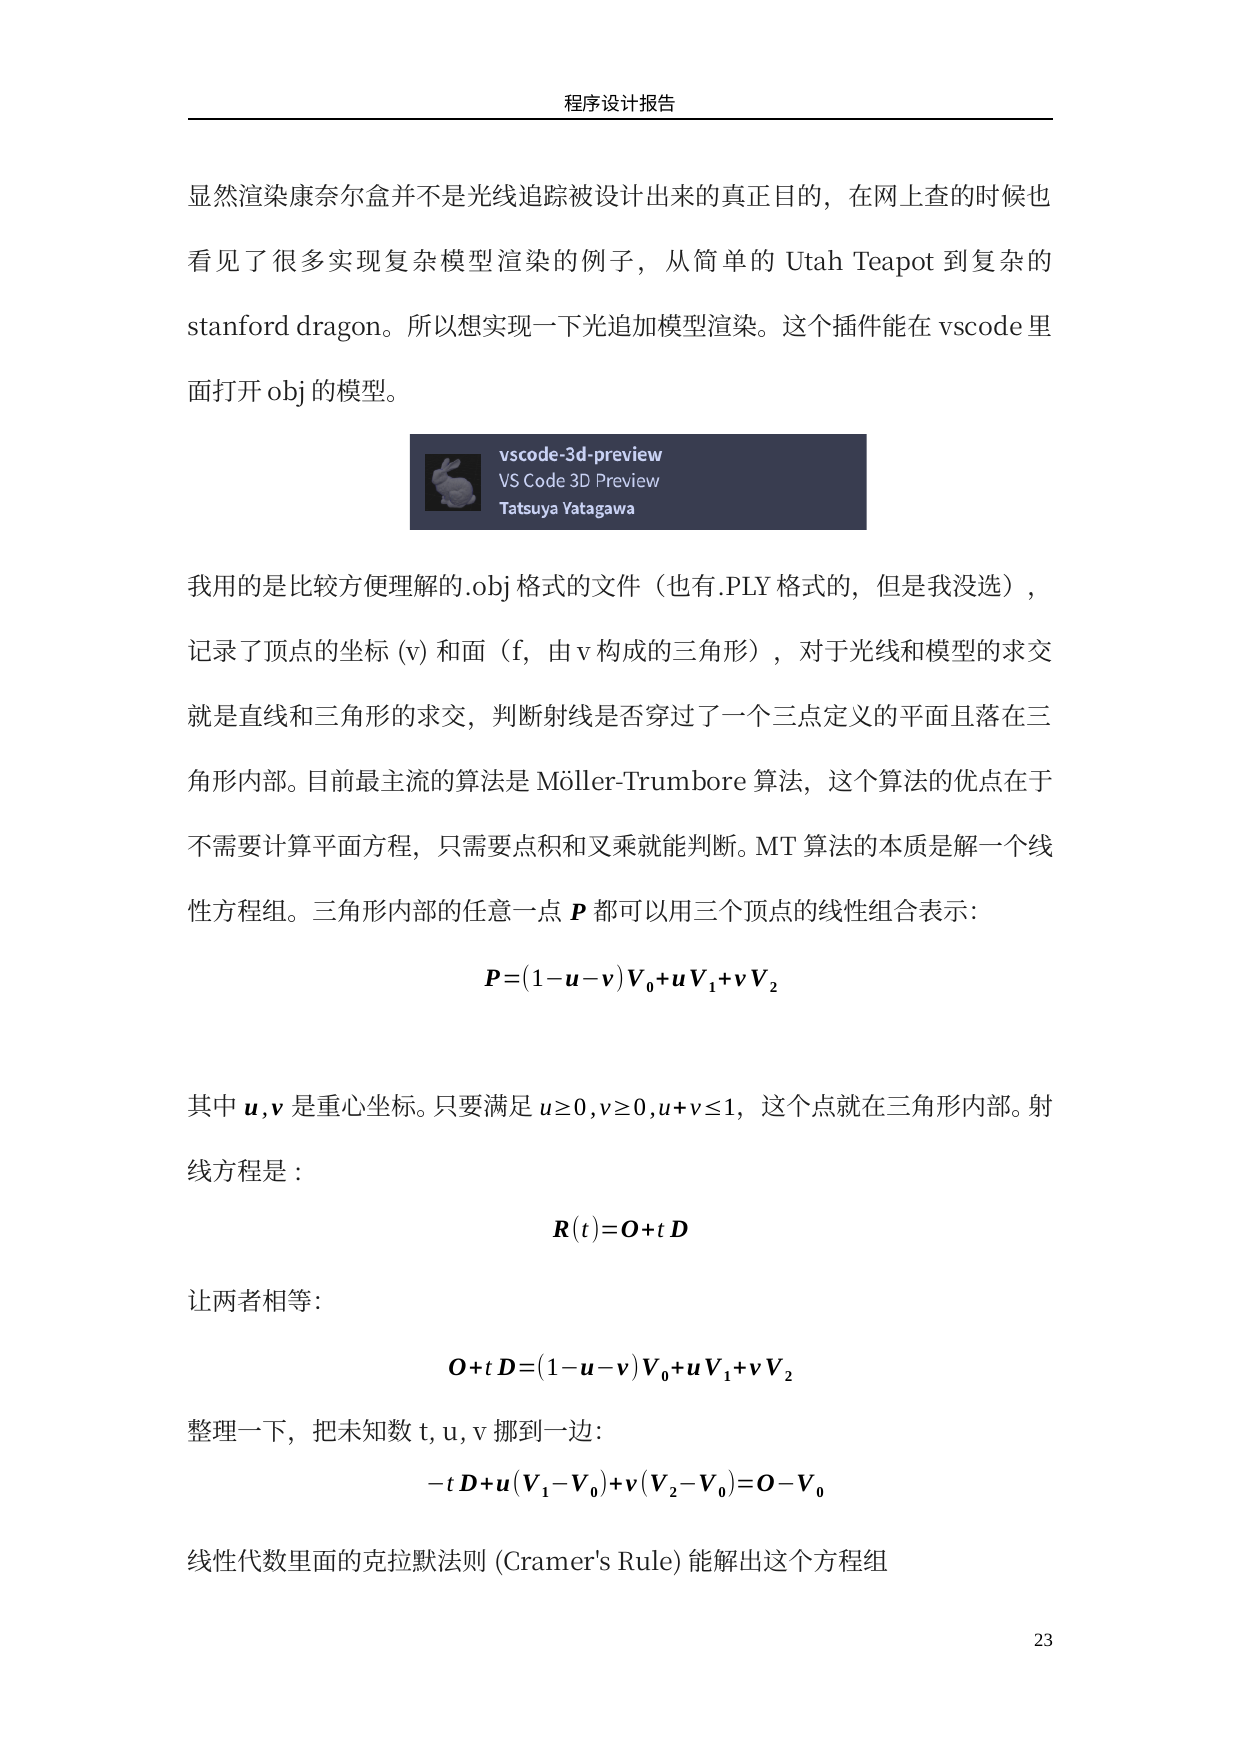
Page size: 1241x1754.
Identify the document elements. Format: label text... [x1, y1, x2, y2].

text 显然渲染康奈尔盒并不是光线追踪被设计出来的真正目的，在网上查的时候也看见了很多实现复杂模型渲染的例子，从简单的Utah Teapot到复杂的stanford dragon。所以想实现一下光追加模型渲染。这个插件能在vscode里面打开obj的模型。 [187, 162, 1053, 422]
text 线性代数里面的克拉默法则 (Cramer's Rule) 能解出这个方程组 [187, 1462, 1053, 1592]
text 让两者相等： [187, 1202, 1053, 1332]
text 整理一下，把未知数 t, u, v 挪到一边： [187, 1332, 1053, 1462]
text 其中 是重心坐标。只要满足 ，这个点就在三角形内部。射线方程是 : [187, 1072, 1053, 1202]
text 我用的是比较方便理解的.obj格式的文件（也有.PLY格式的，但是我没选），记录了顶点的坐标 (v) 和面（f，由v构成的三角形），对于光线和模型的求交就是直线和三角形的求交，判断射线是否穿过了一个三点定义的平面且落在三角形内部。目前最主流的算法是Möller-Trumbore 算法，这个算法的优点在于不需要计算平面方程，只需要点积和叉乘就能判断。MT 算法的本质是解一个线性方程组。三角形内部的任意一点 都可以用三个顶点的线性组合表示： [187, 422, 1053, 942]
picture [409, 434, 867, 530]
